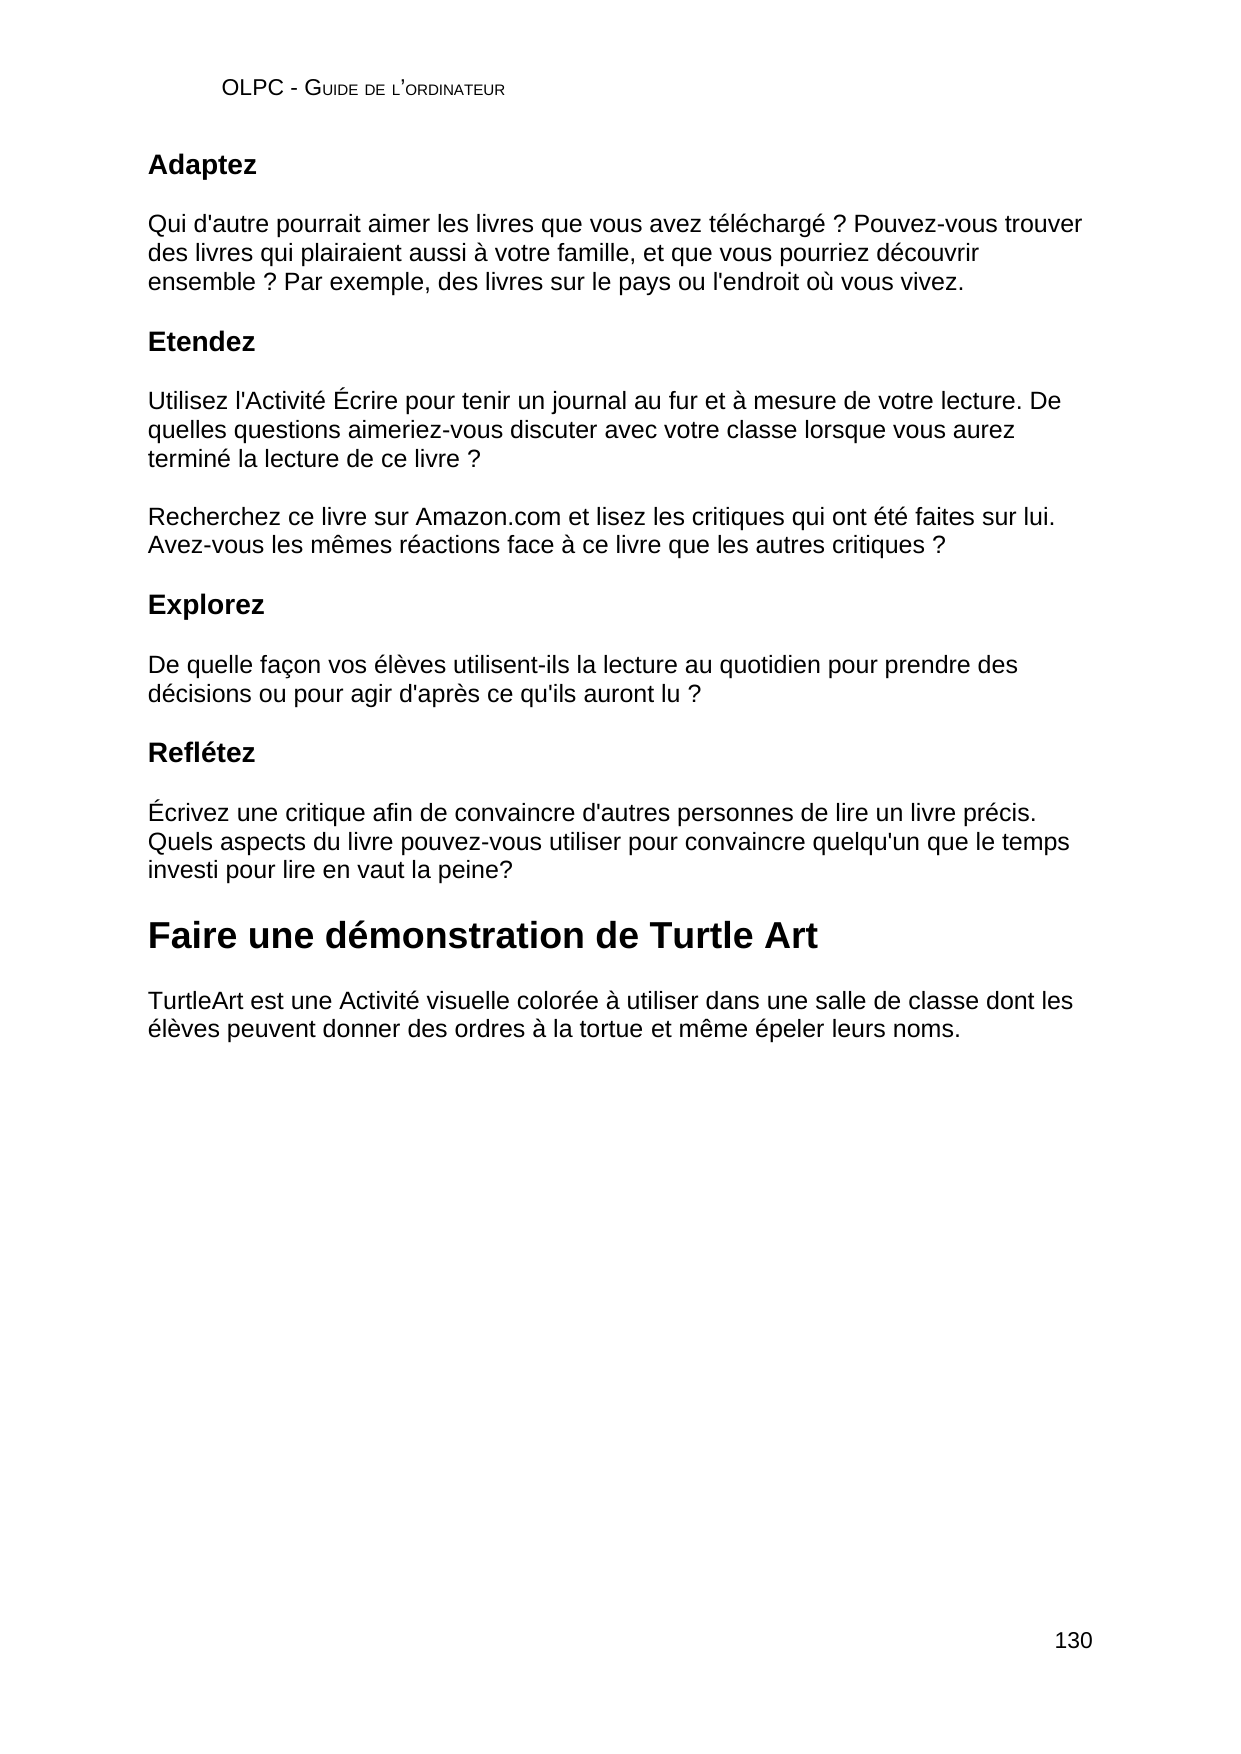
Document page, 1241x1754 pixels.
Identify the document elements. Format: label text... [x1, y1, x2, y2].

text Écrivez une critique afin de convaincre d'autres personnes de lire un livre précis. Quels aspects du livre pouvez-vous utiliser pour convaincre quelqu'un que le temps investi pour lire en vaut la peine? [148, 798, 1092, 884]
text Explorez [148, 588, 1092, 621]
text Reflétez [148, 736, 1092, 769]
text Adaptez [148, 148, 1092, 180]
text Recherchez ce livre sur Amazon.com et lisez les critiques qui ont été faites sur lui. Avez-vous les mêmes réactions face à ce livre que les autres critiques ? [148, 502, 1092, 559]
text Etendez [148, 324, 1092, 357]
text Utilisez l'Activité Écrire pour tenir un journal au fur et à mesure de votre lecture. De quelles questions aimeriez-vous discuter avec votre classe lorsque vous aurez terminé la lecture de ce livre ? [148, 386, 1092, 472]
text Qui d'autre pourrait aimer les livres que vous avez téléchargé ? Pouvez-vous trouver des livres qui plairaient aussi à votre famille, et que vous pourriez découvrir ensemble ? Par exemple, des livres sur le pays ou l'endroit où vous vivez. [148, 209, 1092, 295]
text Faire une démonstration de Turtle Art [148, 913, 1092, 957]
text TurtleArt est une Activité visuelle colorée à utiliser dans une salle de classe dont les élèves peuvent donner des ordres à la tortue et même épeler leurs noms. [148, 986, 1092, 1043]
text De quelle façon vos élèves utilisent-ils la lecture au quotidien pour prendre des décisions ou pour agir d'après ce qu'ils auront lu ? [148, 650, 1092, 707]
